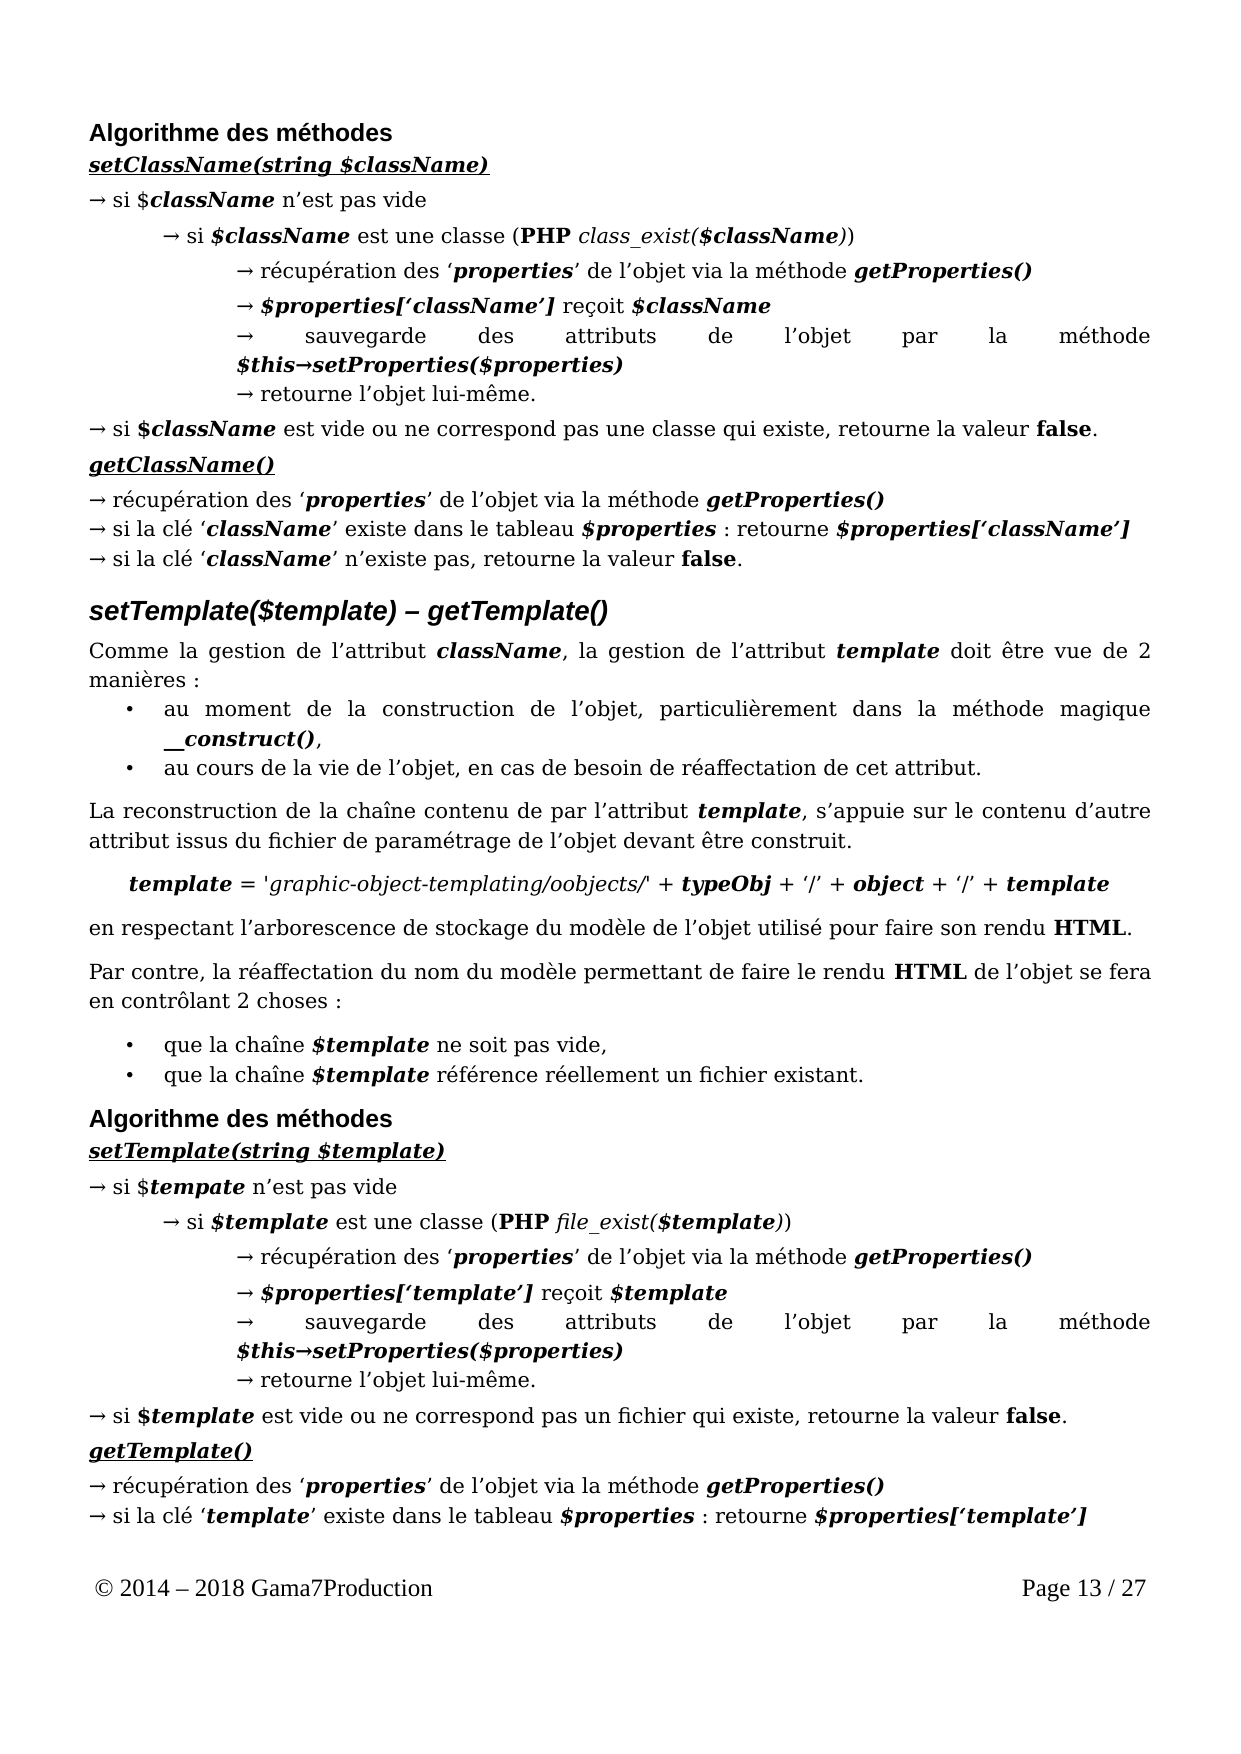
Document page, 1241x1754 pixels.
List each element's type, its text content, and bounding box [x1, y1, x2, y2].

text → $properties[‘template’] reçoit $template [236, 1280, 1152, 1305]
text La reconstruction de la chaîne contenu de par l’attribut template, s’appuie sur le contenu d’autre attribut issus du fichier de paramétrage de l’objet devant être construit. [88, 799, 1152, 853]
text setTemplate(string $template) [88, 1139, 1152, 1164]
subtitle Algorithme des méthodes [88, 1104, 1152, 1133]
text → sauvegarde des attributs de l’objet par la méthode $this→setProperties($properties) [236, 323, 1152, 377]
text → si $tempate n’est pas vide [88, 1174, 1152, 1199]
text → si $className n’est pas vide [88, 188, 1152, 213]
text → si la clé ‘template’ existe dans le tableau $properties : retourne $properties[‘template’] [88, 1503, 1152, 1528]
text getClassName() [88, 453, 1152, 477]
text → récupération des ‘properties’ de l’objet via la méthode getProperties() [88, 1474, 1152, 1499]
text → si $template est vide ou ne correspond pas un fichier qui existe, retourne la valeur false. [88, 1403, 1152, 1428]
text Par contre, la réaffectation du nom du modèle permettant de faire le rendu HTML de l’objet se fera en contrôlant 2 choses : [88, 960, 1152, 1014]
text setClassName(string $className) [88, 153, 1152, 177]
text → si $className est une classe (PHP class_exist($className)) [88, 223, 1152, 248]
text → si la clé ‘className’ existe dans le tableau $properties : retourne $properties[‘className’] [88, 517, 1152, 542]
list au cours de la vie de l’objet, en cas de besoin de réaffectation de cet attribut. [126, 756, 1152, 780]
list que la chaîne $template ne soit pas vide, [126, 1033, 1152, 1058]
text → si la clé ‘className’ n’existe pas, retourne la valeur false. [88, 547, 1152, 571]
text → si $template est une classe (PHP file_exist($template)) [88, 1210, 1152, 1234]
text → récupération des ‘properties’ de l’objet via la méthode getProperties() [88, 488, 1152, 512]
text Comme la gestion de l’attribut className, la gestion de l’attribut template doit être vue de 2 manières : [88, 639, 1152, 692]
subtitle Algorithme des méthodes [88, 118, 1152, 147]
subtitle setTemplate($template) – getTemplate() [88, 594, 1152, 626]
text → retourne l’objet lui-même. [88, 1368, 1152, 1393]
text → récupération des ‘properties’ de l’objet via la méthode getProperties() [88, 1245, 1152, 1269]
text → récupération des ‘properties’ de l’objet via la méthode getProperties() [88, 259, 1152, 283]
list que la chaîne $template référence réellement un fichier existant. [126, 1062, 1152, 1087]
text → retourne l’objet lui-même. [88, 382, 1152, 407]
text getTemplate() [88, 1439, 1152, 1463]
text → $properties[‘className’] reçoit $className [236, 294, 1152, 319]
text → si $className est vide ou ne correspond pas une classe qui existe, retourne la valeur false. [88, 417, 1152, 442]
text en respectant l’arborescence de stockage du modèle de l’objet utilisé pour faire son rendu HTML. [88, 916, 1152, 941]
text template = 'graphic-object-templating/oobjects/' + typeObj + ‘/’ + object + ‘/’ + template [88, 872, 1152, 897]
list au moment de la construction de l’objet, particulièrement dans la méthode magique __construct(), [126, 697, 1152, 751]
text → sauvegarde des attributs de l’objet par la méthode $this→setProperties($properties) [236, 1310, 1152, 1364]
